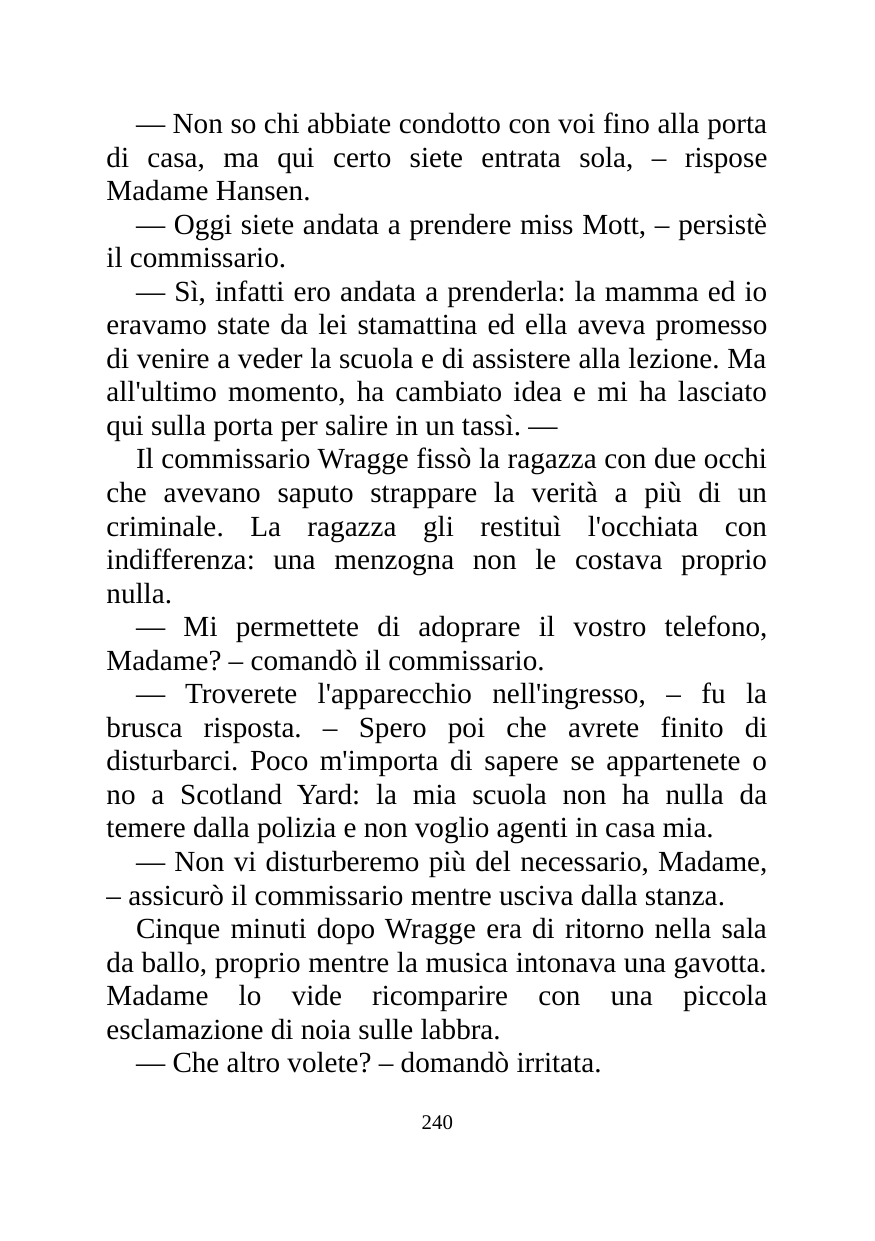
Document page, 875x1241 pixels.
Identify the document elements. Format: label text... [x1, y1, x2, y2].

text — Che altro volete? – domandò irritata. [106, 1045, 768, 1079]
text — Non vi disturberemo più del necessario, Madame, – assicurò il commissario mentre usciva dalla stanza. [106, 844, 768, 911]
text — Sì, infatti ero andata a prenderla: la mamma ed io eravamo state da lei stamattina ed ella aveva promesso di venire a veder la scuola e di assistere alla lezione. Ma all'ultimo momento, ha cambiato idea e mi ha lasciato qui sulla porta per salire in un tassì. — [106, 274, 768, 442]
text — Oggi siete andata a prendere miss Mott, – persistè il commissario. [106, 207, 768, 274]
text — Troverete l'apparecchio nell'ingresso, – fu la brusca risposta. – Spero poi che avrete finito di disturbarci. Poco m'importa di sapere se appartenete o no a Scotland Yard: la mia scuola non ha nulla da temere dalla polizia e non voglio agenti in casa mia. [106, 676, 768, 844]
text — Non so chi abbiate condotto con voi fino alla porta di casa, ma qui certo siete entrata sola, – rispose Madame Hansen. [106, 106, 768, 207]
text Il commissario Wragge fissò la ragazza con due occhi che avevano saputo strappare la verità a più di un criminale. La ragazza gli restituì l'occhiata con indifferenza: una menzogna non le costava proprio nulla. [106, 442, 768, 609]
text Cinque minuti dopo Wragge era di ritorno nella sala da ballo, proprio mentre la musica intonava una gavotta. Madame lo vide ricomparire con una piccola esclamazione di noia sulle labbra. [106, 911, 768, 1045]
text — Mi permettete di adoprare il vostro telefono, Madame? – comandò il commissario. [106, 609, 768, 676]
